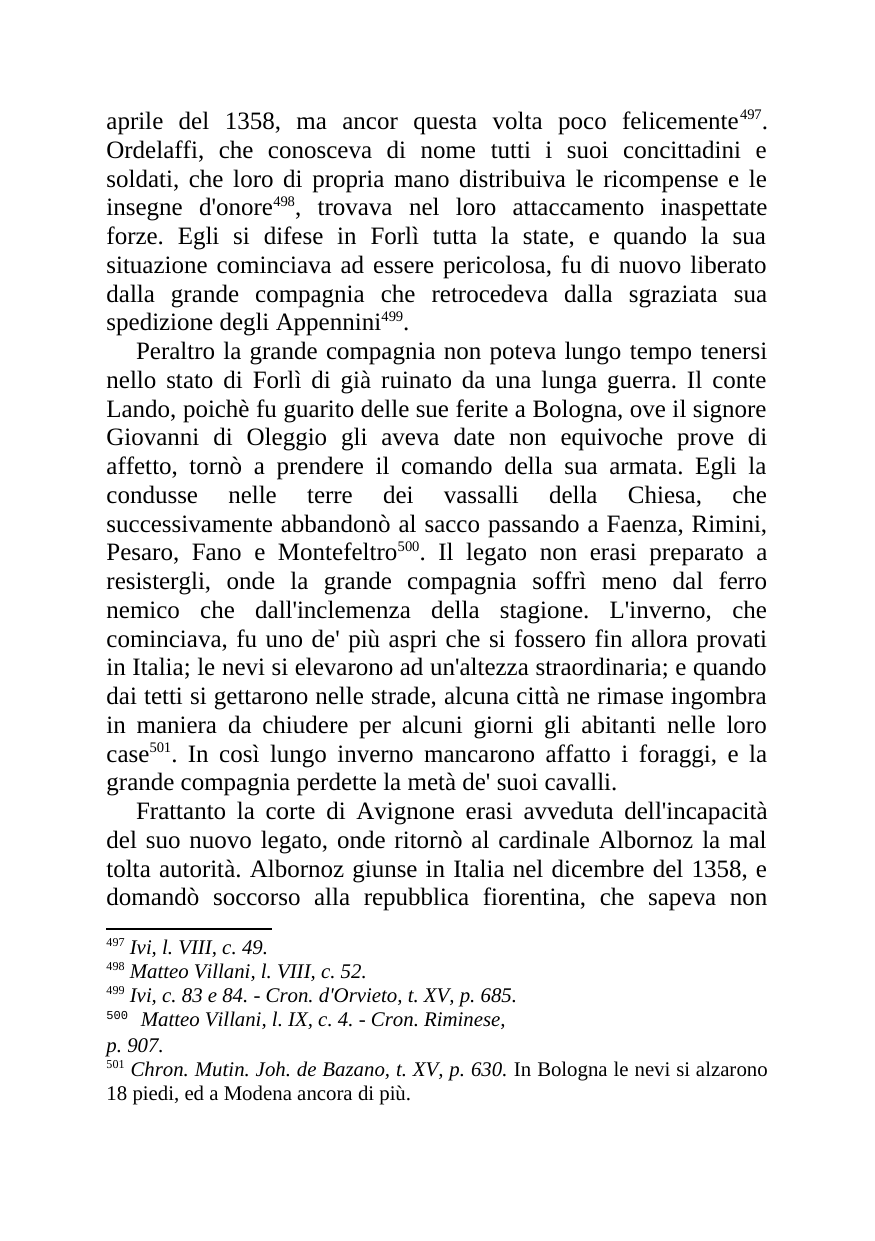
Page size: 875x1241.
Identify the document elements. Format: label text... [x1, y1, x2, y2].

text Chron. Mutin. Joh. de Bazano, t. XV, p. 630. In Bologna le nevi si alzarono 18 piedi, ed a Modena ancora di più. [106, 1057, 768, 1105]
text p. 907. [106, 1033, 768, 1057]
text Matteo Villani, l. VIII, c. 52. [106, 959, 768, 983]
text aprile del 1358, ma ancor questa volta poco felicemente. Ordelaffi, che conosceva di nome tutti i suoi concittadini e soldati, che loro di propria mano distribuiva le ricompense e le insegne d'onore, trovava nel loro attaccamento inaspettate forze. Egli si difese in Forlì tutta la state, e quando la sua situazione cominciava ad essere pericolosa, fu di nuovo liberato dalla grande compagnia che retrocedeva dalla sgraziata sua spedizione degli Appennini. [106, 106, 768, 336]
text Ivi, c. 83 e 84. - Cron. d'Orvieto, t. XV, p. 685. [106, 983, 768, 1007]
text Peraltro la grande compagnia non poteva lungo tempo tenersi nello stato di Forlì di già ruinato da una lunga guerra. Il conte Lando, poichè fu guarito delle sue ferite a Bologna, ove il signore Giovanni di Oleggio gli aveva date non equivoche prove di affetto, tornò a prendere il comando della sua armata. Egli la condusse nelle terre dei vassalli della Chiesa, che successivamente abbandonò al sacco passando a Faenza, Rimini, Pesaro, Fano e Montefeltro. Il legato non erasi preparato a resistergli, onde la grande compagnia soffrì meno dal ferro nemico che dall'inclemenza della stagione. L'inverno, che cominciava, fu uno de' più aspri che si fossero fin allora provati in Italia; le nevi si elevarono ad un'altezza straordinaria; e quando dai tetti si gettarono nelle strade, alcuna città ne rimase ingombra in maniera da chiudere per alcuni giorni gli abitanti nelle loro case. In così lungo inverno mancarono affatto i foraggi, e la grande compagnia perdette la metà de' suoi cavalli. [106, 336, 768, 796]
text Frattanto la corte di Avignone erasi avveduta dell'incapacità del suo nuovo legato, onde ritornò al cardinale Albornoz la mal tolta autorità. Albornoz giunse in Italia nel dicembre del 1358, e domandò soccorso alla repubblica fiorentina, che sapeva non [106, 796, 768, 911]
text Ivi, l. VIII, c. 49. [106, 935, 768, 959]
text Matteo Villani, l. IX, c. 4. - Cron. Riminese, [106, 1007, 768, 1033]
